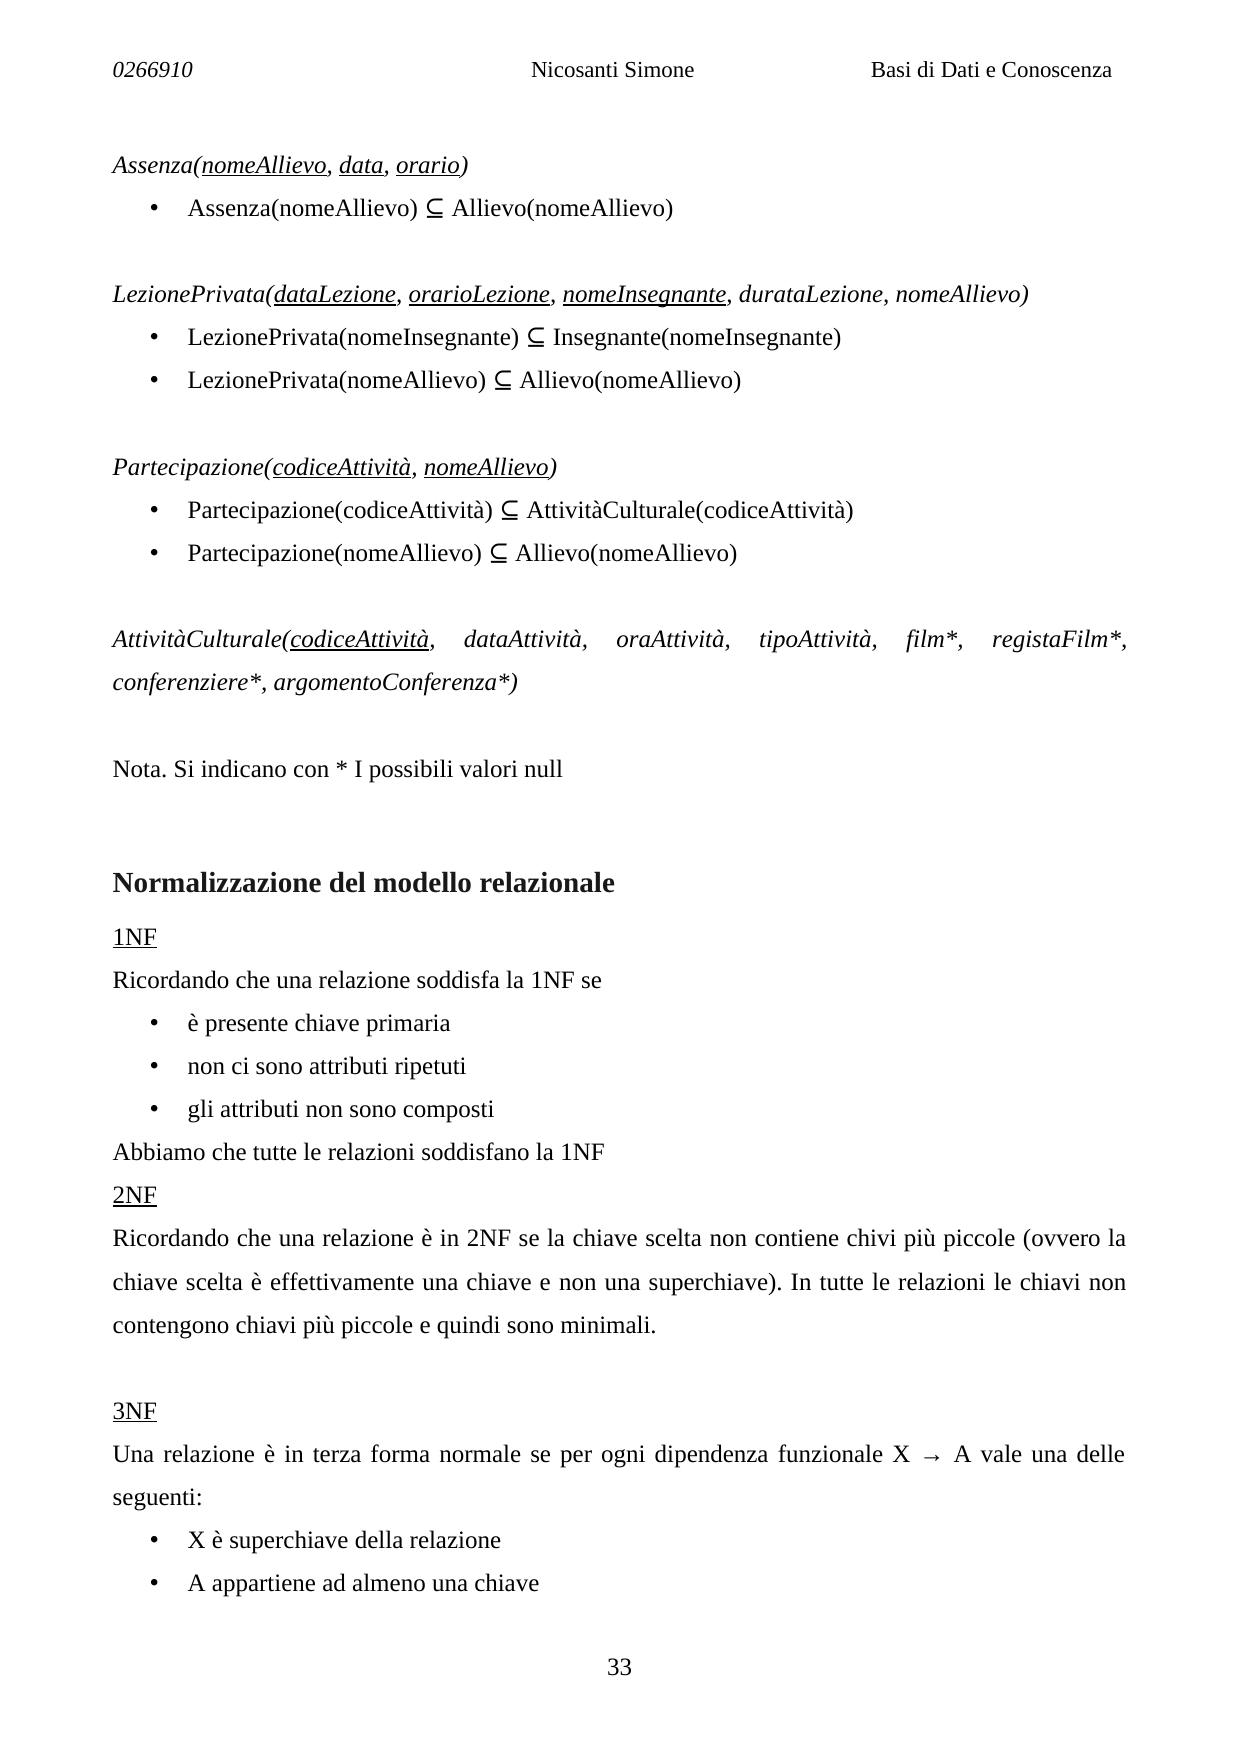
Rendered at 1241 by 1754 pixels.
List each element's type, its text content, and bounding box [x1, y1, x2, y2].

text LezionePrivata(dataLezione, orarioLezione, nomeInsegnante, durataLezione, nomeAllievo) [112, 279, 1128, 308]
text Nota. Si indicano con * I possibili valori null [112, 754, 1128, 782]
list non ci sono attributi ripetuti [150, 1051, 1128, 1080]
subtitle Normalizzazione del modello relazionale [112, 865, 1128, 898]
list Assenza(nomeAllievo) ⊆ Allievo(nomeAllievo) [150, 193, 1128, 222]
list Partecipazione(nomeAllievo) ⊆ Allievo(nomeAllievo) [150, 538, 1128, 567]
text Assenza(nomeAllievo, data, orario) [112, 150, 1128, 179]
text Ricordando che una relazione è in 2NF se la chiave scelta non contiene chivi più piccole (ovvero la chiave scelta è effettivamente una chiave e non una superchiave). In tutte le relazioni le chiavi non contengono chiavi più piccole e quindi sono minimali. [112, 1223, 1128, 1338]
list LezionePrivata(nomeAllievo) ⊆ Allievo(nomeAllievo) [150, 366, 1128, 394]
text 2NF [112, 1180, 1128, 1209]
text Abbiamo che tutte le relazioni soddisfano la 1NF [112, 1137, 1128, 1166]
list X è superchiave della relazione [150, 1525, 1128, 1554]
text Ricordando che una relazione soddisfa la 1NF se [112, 965, 1128, 993]
list è presente chiave primaria [150, 1008, 1128, 1037]
list LezionePrivata(nomeInsegnante) ⊆ Insegnante(nomeInsegnante) [150, 322, 1128, 351]
list A appartiene ad almeno una chiave [150, 1568, 1128, 1597]
list Partecipazione(codiceAttività) ⊆ AttivitàCulturale(codiceAttività) [150, 495, 1128, 524]
list gli attributi non sono composti [150, 1094, 1128, 1123]
text Partecipazione(codiceAttività, nomeAllievo) [112, 452, 1128, 481]
text AttivitàCulturale(codiceAttività, dataAttività, oraAttività, tipoAttività, film*, registaFilm*, conferenziere*, argomentoConferenza*) [112, 624, 1128, 696]
text 3NF [112, 1396, 1128, 1425]
text 1NF [112, 922, 1128, 950]
text Una relazione è in terza forma normale se per ogni dipendenza funzionale X → A vale una delle seguenti: [112, 1439, 1128, 1511]
